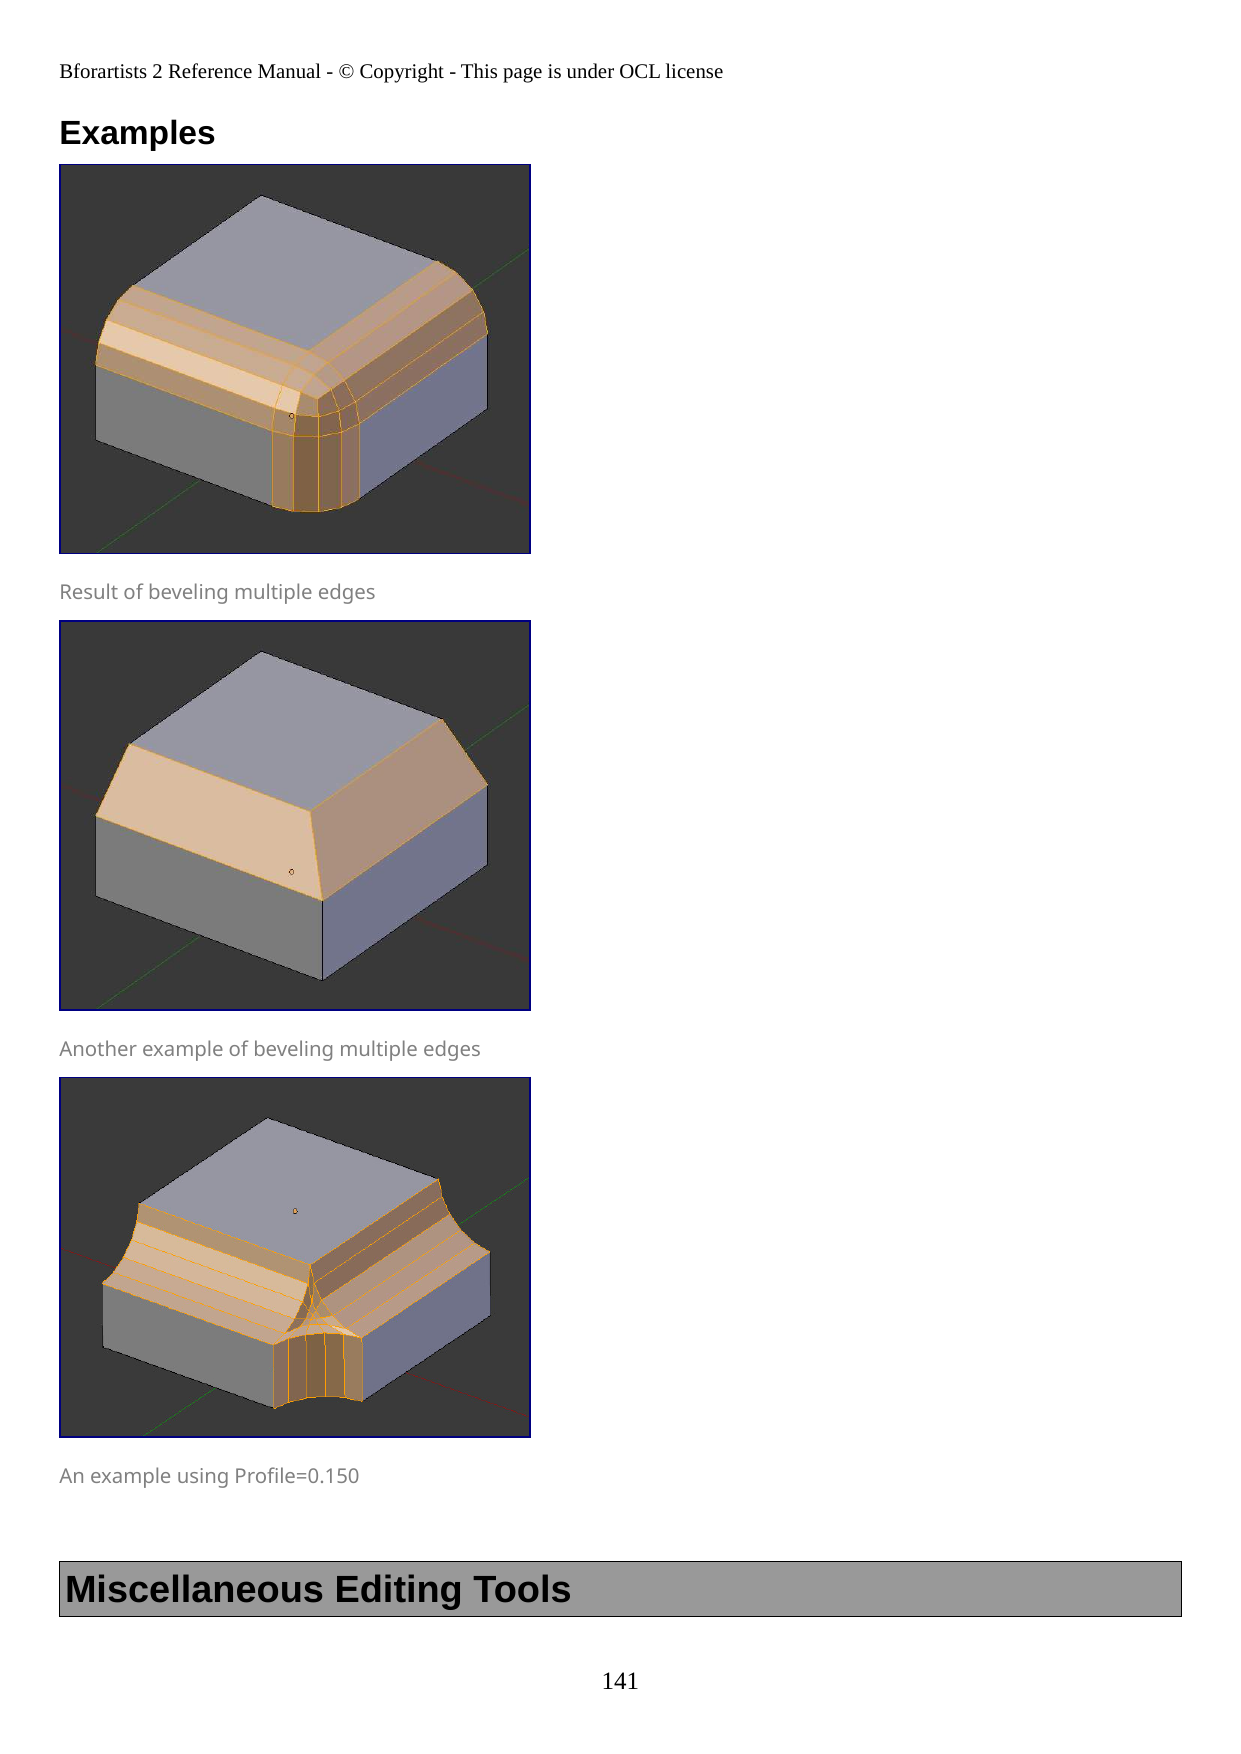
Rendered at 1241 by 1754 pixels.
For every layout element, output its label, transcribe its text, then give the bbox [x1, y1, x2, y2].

text Another example of beveling multiple edges [59, 1031, 1181, 1062]
text An example using Profile=0.150 [59, 1458, 1181, 1489]
text Result of beveling multiple edges [59, 574, 1181, 606]
picture [61, 622, 529, 1009]
subtitle Examples [59, 113, 1181, 151]
picture [61, 1078, 529, 1436]
picture [61, 165, 529, 553]
table_header Miscellaneous Editing Tools [60, 1562, 1181, 1616]
